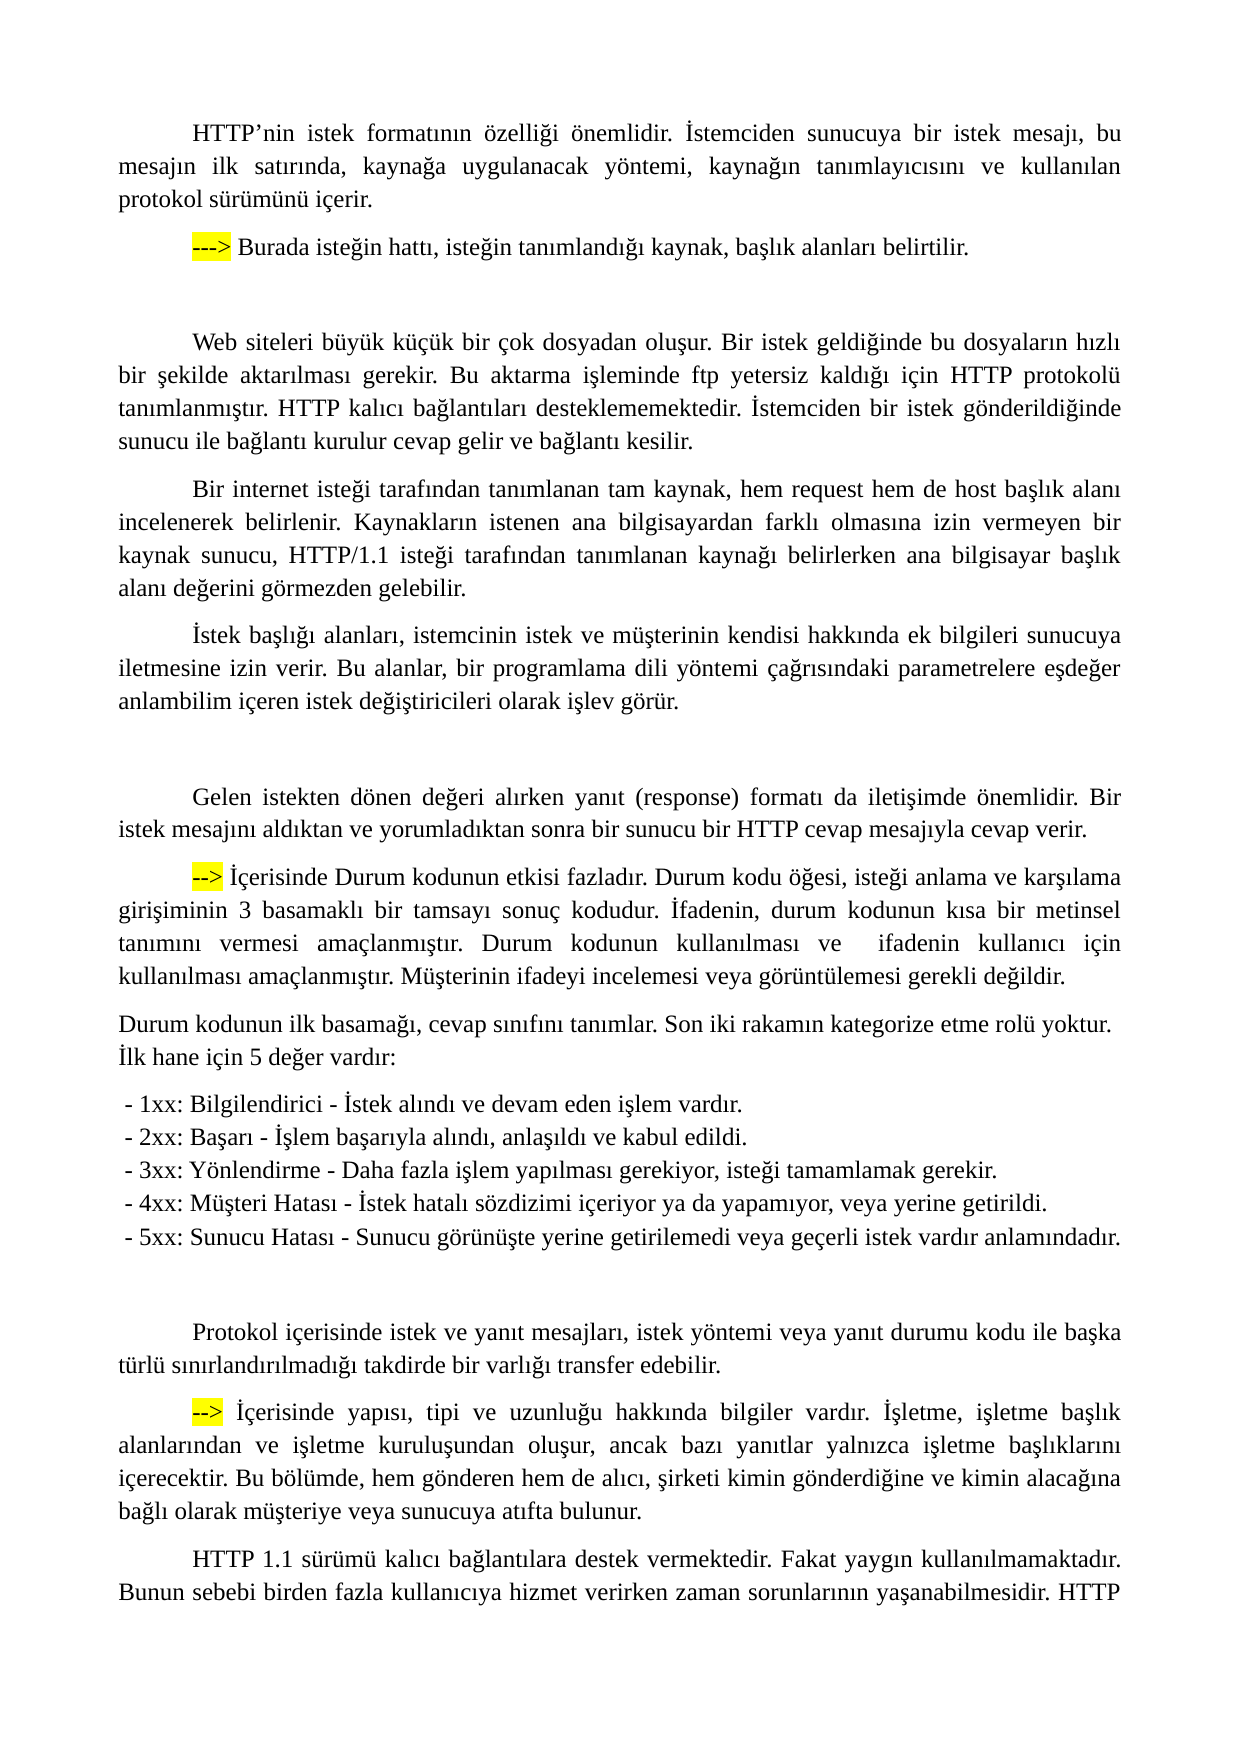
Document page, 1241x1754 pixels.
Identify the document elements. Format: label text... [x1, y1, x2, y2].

text İstek başlığı alanları, istemcinin istek ve müşterinin kendisi hakkında ek bilgileri sunucuya iletmesine izin verir. Bu alanlar, bir programlama dili yöntemi çağrısındaki parametrelere eşdeğer anlambilim içeren istek değiştiricileri olarak işlev görür. [118, 620, 1122, 715]
text ---> Burada isteğin hattı, isteğin tanımlandığı kaynak, başlık alanları belirtilir. [118, 232, 1122, 261]
text Web siteleri büyük küçük bir çok dosyadan oluşur. Bir istek geldiğinde bu dosyaların hızlı bir şekilde aktarılması gerekir. Bu aktarma işleminde ftp yetersiz kaldığı için HTTP protokolü tanımlanmıştır. HTTP kalıcı bağlantıları desteklememektedir. İstemciden bir istek gönderildiğinde sunucu ile bağlantı kurulur cevap gelir ve bağlantı kesilir. [118, 327, 1122, 455]
text Protokol içerisinde istek ve yanıt mesajları, istek yöntemi veya yanıt durumu kodu ile başka türlü sınırlandırılmadığı takdirde bir varlığı transfer edebilir. [118, 1317, 1122, 1378]
text Bir internet isteği tarafından tanımlanan tam kaynak, hem request hem de host başlık alanı incelenerek belirlenir. Kaynakların istenen ana bilgisayardan farklı olmasına izin vermeyen bir kaynak sunucu, HTTP/1.1 isteği tarafından tanımlanan kaynağı belirlerken ana bilgisayar başlık alanı değerini görmezden gelebilir. [118, 474, 1122, 601]
text Durum kodunun ilk basamağı, cevap sınıfını tanımlar. Son iki rakamın kategorize etme rolü yoktur. İlk hane için 5 değer vardır: [118, 1009, 1122, 1071]
text HTTP’nin istek formatının özelliği önemlidir. İstemciden sunucuya bir istek mesajı, bu mesajın ilk satırında, kaynağa uygulanacak yöntemi, kaynağın tanımlayıcısını ve kullanılan protokol sürümünü içerir. [118, 118, 1122, 213]
text Gelen istekten dönen değeri alırken yanıt (response) formatı da iletişimde önemlidir. Bir istek mesajını aldıktan ve yorumladıktan sonra bir sunucu bir HTTP cevap mesajıyla cevap verir. [118, 782, 1122, 843]
text HTTP 1.1 sürümü kalıcı bağlantılara destek vermektedir. Fakat yaygın kullanılmamaktadır. Bunun sebebi birden fazla kullanıcıya hizmet verirken zaman sorunlarının yaşanabilmesidir. HTTP [118, 1544, 1122, 1606]
text --> İçerisinde yapısı, tipi ve uzunluğu hakkında bilgiler vardır. İşletme, işletme başlık alanlarından ve işletme kuruluşundan oluşur, ancak bazı yanıtlar yalnızca işletme başlıklarını içerecektir. Bu bölümde, hem gönderen hem de alıcı, şirketi kimin gönderdiğine ve kimin alacağına bağlı olarak müşteriye veya sunucuya atıfta bulunur. [118, 1397, 1122, 1525]
text - 1xx: Bilgilendirici - İstek alındı ve devam eden işlem vardır. - 2xx: Başarı - İşlem başarıyla alındı, anlaşıldı ve kabul edildi. - 3xx: Yönlendirme - Daha fazla işlem yapılması gerekiyor, isteği tamamlamak gerekir. - 4xx: Müşteri Hatası - İstek hatalı sözdizimi içeriyor ya da yapamıyor, veya yerine getirildi. - 5xx: Sunucu Hatası - Sunucu görünüşte yerine getirilemedi veya geçerli istek vardır anlamındadır. [118, 1089, 1122, 1250]
text --> İçerisinde Durum kodunun etkisi fazladır. Durum kodu öğesi, isteği anlama ve karşılama girişiminin 3 basamaklı bir tamsayı sonuç kodudur. İfadenin, durum kodunun kısa bir metinsel tanımını vermesi amaçlanmıştır. Durum kodunun kullanılması ve ifadenin kullanıcı için kullanılması amaçlanmıştır. Müşterinin ifadeyi incelemesi veya görüntülemesi gerekli değildir. [118, 862, 1122, 990]
